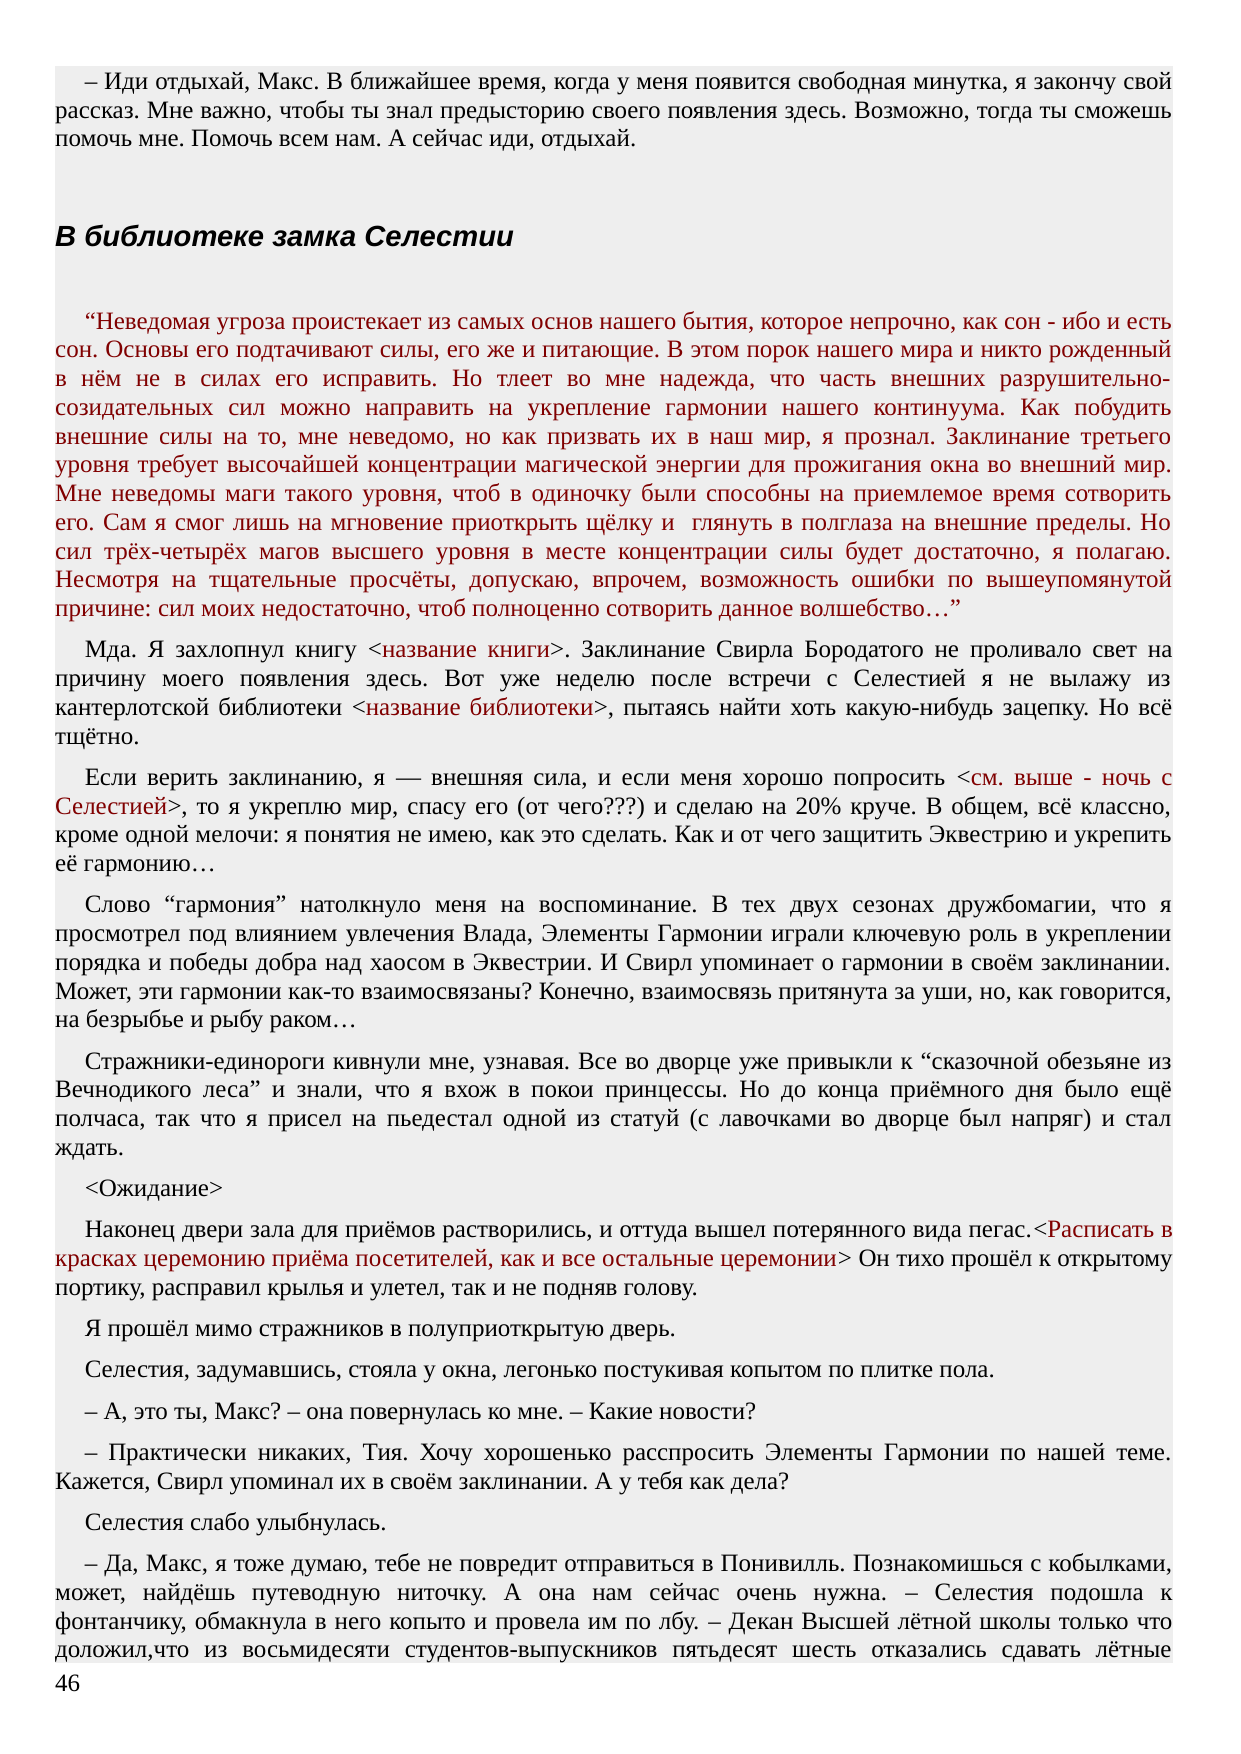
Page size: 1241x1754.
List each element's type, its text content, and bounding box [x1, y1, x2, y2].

text Наконец двери зала для приёмов растворились, и оттуда вышел потерянного вида пегас.<Расписать в красках церемонию приёма посетителей, как и все остальные церемонии> Он тихо прошёл к открытому портику, расправил крылья и улетел, так и не подняв голову. [55, 1214, 1173, 1301]
text Слово “гармония” натолкнуло меня на воспоминание. В тех двух сезонах дружбомагии, что я просмотрел под влиянием увлечения Влада, Элементы Гармонии играли ключевую роль в укреплении порядка и победы добра над хаосом в Эквестрии. И Свирл упоминает о гармонии в своём заклинании. Может, эти гармонии как-то взаимосвязаны? Конечно, взаимосвязь притянута за уши, но, как говорится, на безрыбье и рыбу раком… [55, 889, 1173, 1033]
text <Ожидание> [55, 1173, 1173, 1202]
text Стражники-единороги кивнули мне, узнавая. Все во дворце уже привыкли к “сказочной обезьяне из Вечнодикого леса” и знали, что я вхож в покои принцессы. Но до конца приёмного дня было ещё полчаса, так что я присел на пьедестал одной из статуй (с лавочками во дворце был напряг) и стал ждать. [55, 1046, 1173, 1161]
text – А, это ты, Макс? – она повернулась ко мне. – Какие новости? [55, 1396, 1173, 1424]
text – Да, Макс, я тоже думаю, тебе не повредит отправиться в Понивилль. Познакомишься с кобылками, может, найдёшь путеводную ниточку. А она нам сейчас очень нужна. – Селестия подошла к фонтанчику, обмакнула в него копыто и провела им по лбу. – Декан Высшей лётной школы только что доложил,что из восьмидесяти студентов-выпускников пятьдесят шесть отказались сдавать лётные [55, 1548, 1173, 1663]
text Селестия, задумавшись, стояла у окна, легонько постукивая копытом по плитке пола. [55, 1354, 1173, 1383]
text Селестия слабо улыбнулась. [55, 1507, 1173, 1536]
text Я прошёл мимо стражников в полуприоткрытую дверь. [55, 1313, 1173, 1342]
text “Неведомая угроза проистекает из самых основ нашего бытия, которое непрочно, как сон - ибо и есть сон. Основы его подтачивают силы, его же и питающие. В этом порок нашего мира и никто рожденный в нём не в силах его исправить. Но тлеет во мне надежда, что часть внешних разрушительно-созидательных сил можно направить на укрепление гармонии нашего континуума. Как побудить внешние силы на то, мне неведомо, но как призвать их в наш мир, я прознал. Заклинание третьего уровня требует высочайшей концентрации магической энергии для прожигания окна во внешний мир. Мне неведомы маги такого уровня, чтоб в одиночку были способны на приемлемое время сотворить его. Сам я смог лишь на мгновение приоткрыть щёлку и глянуть в полглаза на внешние пределы. Но сил трёх-четырёх магов высшего уровня в месте концентрации силы будет достаточно, я полагаю. Несмотря на тщательные просчёты, допускаю, впрочем, возможность ошибки по вышеупомянутой причине: сил моих недостаточно, чтоб полноценно сотворить данное волшебство…” [55, 306, 1173, 622]
text – Иди отдыхай, Макс. В ближайшее время, когда у меня появится свободная минутка, я закончу свой рассказ. Мне важно, чтобы ты знал предысторию своего появления здесь. Возможно, тогда ты сможешь помочь мне. Помочь всем нам. А сейчас иди, отдыхай. [55, 66, 1173, 152]
text Мда. Я захлопнул книгу <название книги>. Заклинание Свирла Бородатого не проливало свет на причину моего появления здесь. Вот уже неделю после встречи с Селестией я не вылажу из кантерлотской библиотеки <название библиотеки>, пытаясь найти хоть какую-нибудь зацепку. Но всё тщётно. [55, 634, 1173, 749]
text – Практически никаких, Тия. Хочу хорошенько расспросить Элементы Гармонии по нашей теме. Кажется, Свирл упоминал их в своём заклинании. А у тебя как дела? [55, 1437, 1173, 1494]
text Если верить заклинанию, я — внешняя сила, и если меня хорошо попросить <см. выше - ночь с Селестией>, то я укреплю мир, спасу его (от чего???) и сделаю на 20% круче. В общем, всё классно, кроме одной мелочи: я понятия не имею, как это сделать. Как и от чего защитить Эквестрию и укрепить её гармонию… [55, 762, 1173, 877]
subtitle В библиотеке замка Селестии [55, 218, 1173, 252]
